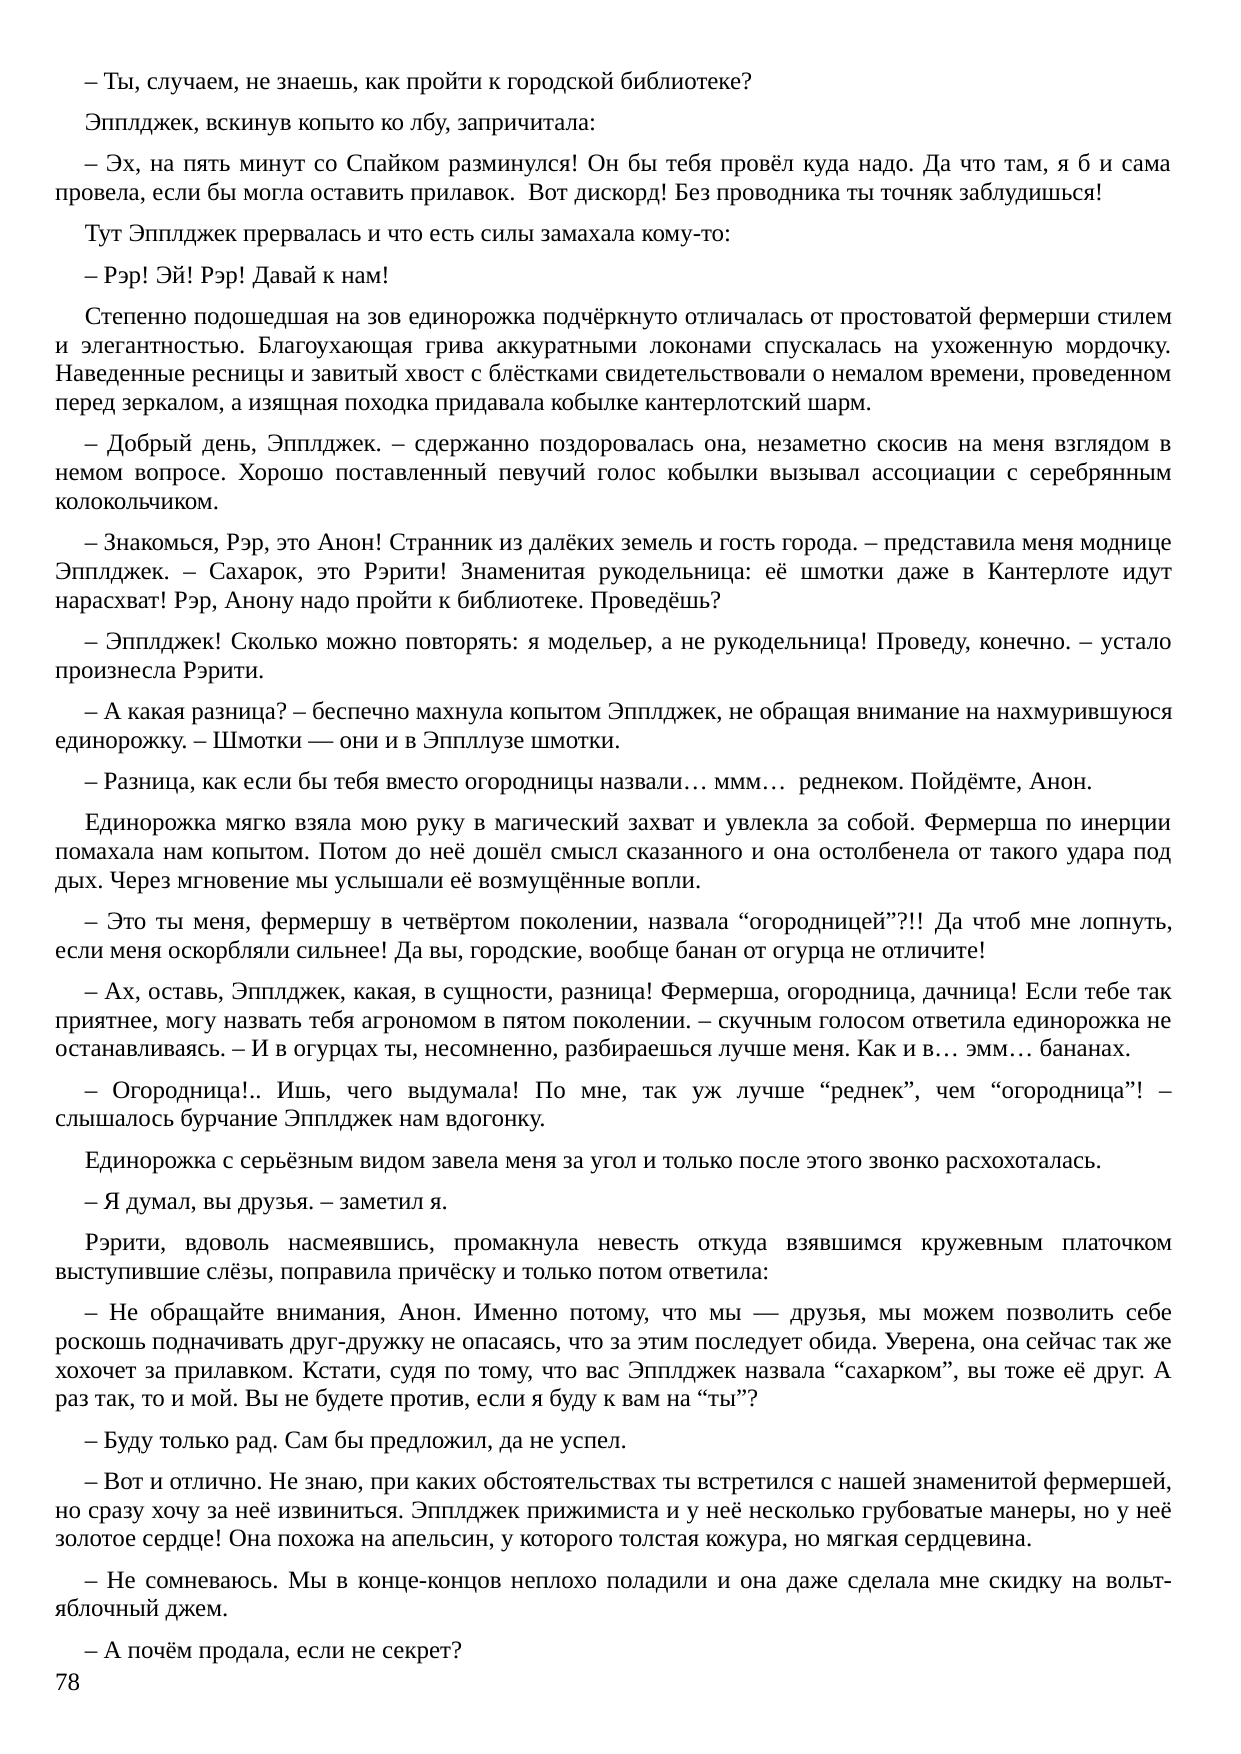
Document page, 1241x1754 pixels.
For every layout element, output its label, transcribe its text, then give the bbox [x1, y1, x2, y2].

text – Знакомься, Рэр, это Анон! Странник из далёких земель и гость города. – представила меня моднице Эпплджек. – Сахарок, это Рэрити! Знаменитая рукодельница: её шмотки даже в Кантерлоте идут нарасхват! Рэр, Анону надо пройти к библиотеке. Проведёшь? [55, 527, 1173, 613]
text – Не обращайте внимания, Анон. Именно потому, что мы — друзья, мы можем позволить себе роскошь подначивать друг-дружку не опасаясь, что за этим последует обида. Уверена, она сейчас так же хохочет за прилавком. Кстати, судя по тому, что вас Эпплджек назвала “сахарком”, вы тоже её друг. А раз так, то и мой. Вы не будете против, если я буду к вам на “ты”? [55, 1297, 1173, 1412]
text Единорожка мягко взяла мою руку в магический захват и увлекла за собой. Фермерша по инерции помахала нам копытом. Потом до неё дошёл смысл сказанного и она остолбенела от такого удара под дых. Через мгновение мы услышали её возмущённые вопли. [55, 807, 1173, 893]
text – Разница, как если бы тебя вместо огородницы назвали… ммм… реднеком. Пойдёмте, Анон. [55, 766, 1173, 795]
text – Эх, на пять минут со Спайком разминулся! Он бы тебя провёл куда надо. Да что там, я б и сама провела, если бы могла оставить прилавок. Вот дискорд! Без проводника ты точняк заблудишься! [55, 148, 1173, 206]
text Единорожка с серьёзным видом завела меня за угол и только после этого звонко расхохоталась. [55, 1145, 1173, 1173]
text – А какая разница? – беспечно махнула копытом Эпплджек, не обращая внимание на нахмурившуюся единорожку. – Шмотки — они и в Эппллузе шмотки. [55, 696, 1173, 753]
text – Эпплджек! Сколько можно повторять: я модельер, а не рукодельница! Проведу, конечно. – устало произнесла Рэрити. [55, 626, 1173, 683]
text Тут Эпплджек прервалась и что есть силы замахала кому-то: [55, 218, 1173, 247]
text – Добрый день, Эпплджек. – сдержанно поздоровалась она, незаметно скосив на меня взглядом в немом вопросе. Хорошо поставленный певучий голос кобылки вызывал ассоциации с серебрянным колокольчиком. [55, 428, 1173, 515]
text – А почём продала, если не секрет? [55, 1635, 1173, 1663]
text Рэрити, вдоволь насмеявшись, промакнула невесть откуда взявшимся кружевным платочком выступившие слёзы, поправила причёску и только потом ответила: [55, 1227, 1173, 1285]
text – Ах, оставь, Эпплджек, какая, в сущности, разница! Фермерша, огородница, дачница! Если тебе так приятнее, могу назвать тебя агрономом в пятом поколении. – скучным голосом ответила единорожка не останавливаясь. – И в огурцах ты, несомненно, разбираешься лучше меня. Как и в… эмм… бананах. [55, 976, 1173, 1062]
text – Буду только рад. Сам бы предложил, да не успел. [55, 1425, 1173, 1453]
text Эпплджек, вскинув копыто ко лбу, запричитала: [55, 107, 1173, 136]
text Степенно подошедшая на зов единорожка подчёркнуто отличалась от простоватой фермерши стилем и элегантностью. Благоухающая грива аккуратными локонами спускалась на ухоженную мордочку. Наведенные ресницы и завитый хвост с блёстками свидетельствовали о немалом времени, проведенном перед зеркалом, а изящная походка придавала кобылке кантерлотский шарм. [55, 301, 1173, 416]
text – Рэр! Эй! Рэр! Давай к нам! [55, 260, 1173, 288]
text – Это ты меня, фермершу в четвёртом поколении, назвала “огородницей”?!! Да чтоб мне лопнуть, если меня оскорбляли сильнее! Да вы, городские, вообще банан от огурца не отличите! [55, 906, 1173, 963]
text – Я думал, вы друзья. – заметил я. [55, 1186, 1173, 1215]
text – Не сомневаюсь. Мы в конце-концов неплохо поладили и она даже сделала мне скидку на вольт-яблочный джем. [55, 1565, 1173, 1622]
text – Огородница!.. Ишь, чего выдумала! По мне, так уж лучше “реднек”, чем “огородница”! – слышалось бурчание Эпплджек нам вдогонку. [55, 1075, 1173, 1132]
text – Ты, случаем, не знаешь, как пройти к городской библиотеке? [55, 66, 1173, 95]
text – Вот и отлично. Не знаю, при каких обстоятельствах ты встретился с нашей знаменитой фермершей, но сразу хочу за неё извиниться. Эпплджек прижимиста и у неё несколько грубоватые манеры, но у неё золотое сердце! Она похожа на апельсин, у которого толстая кожура, но мягкая сердцевина. [55, 1466, 1173, 1552]
